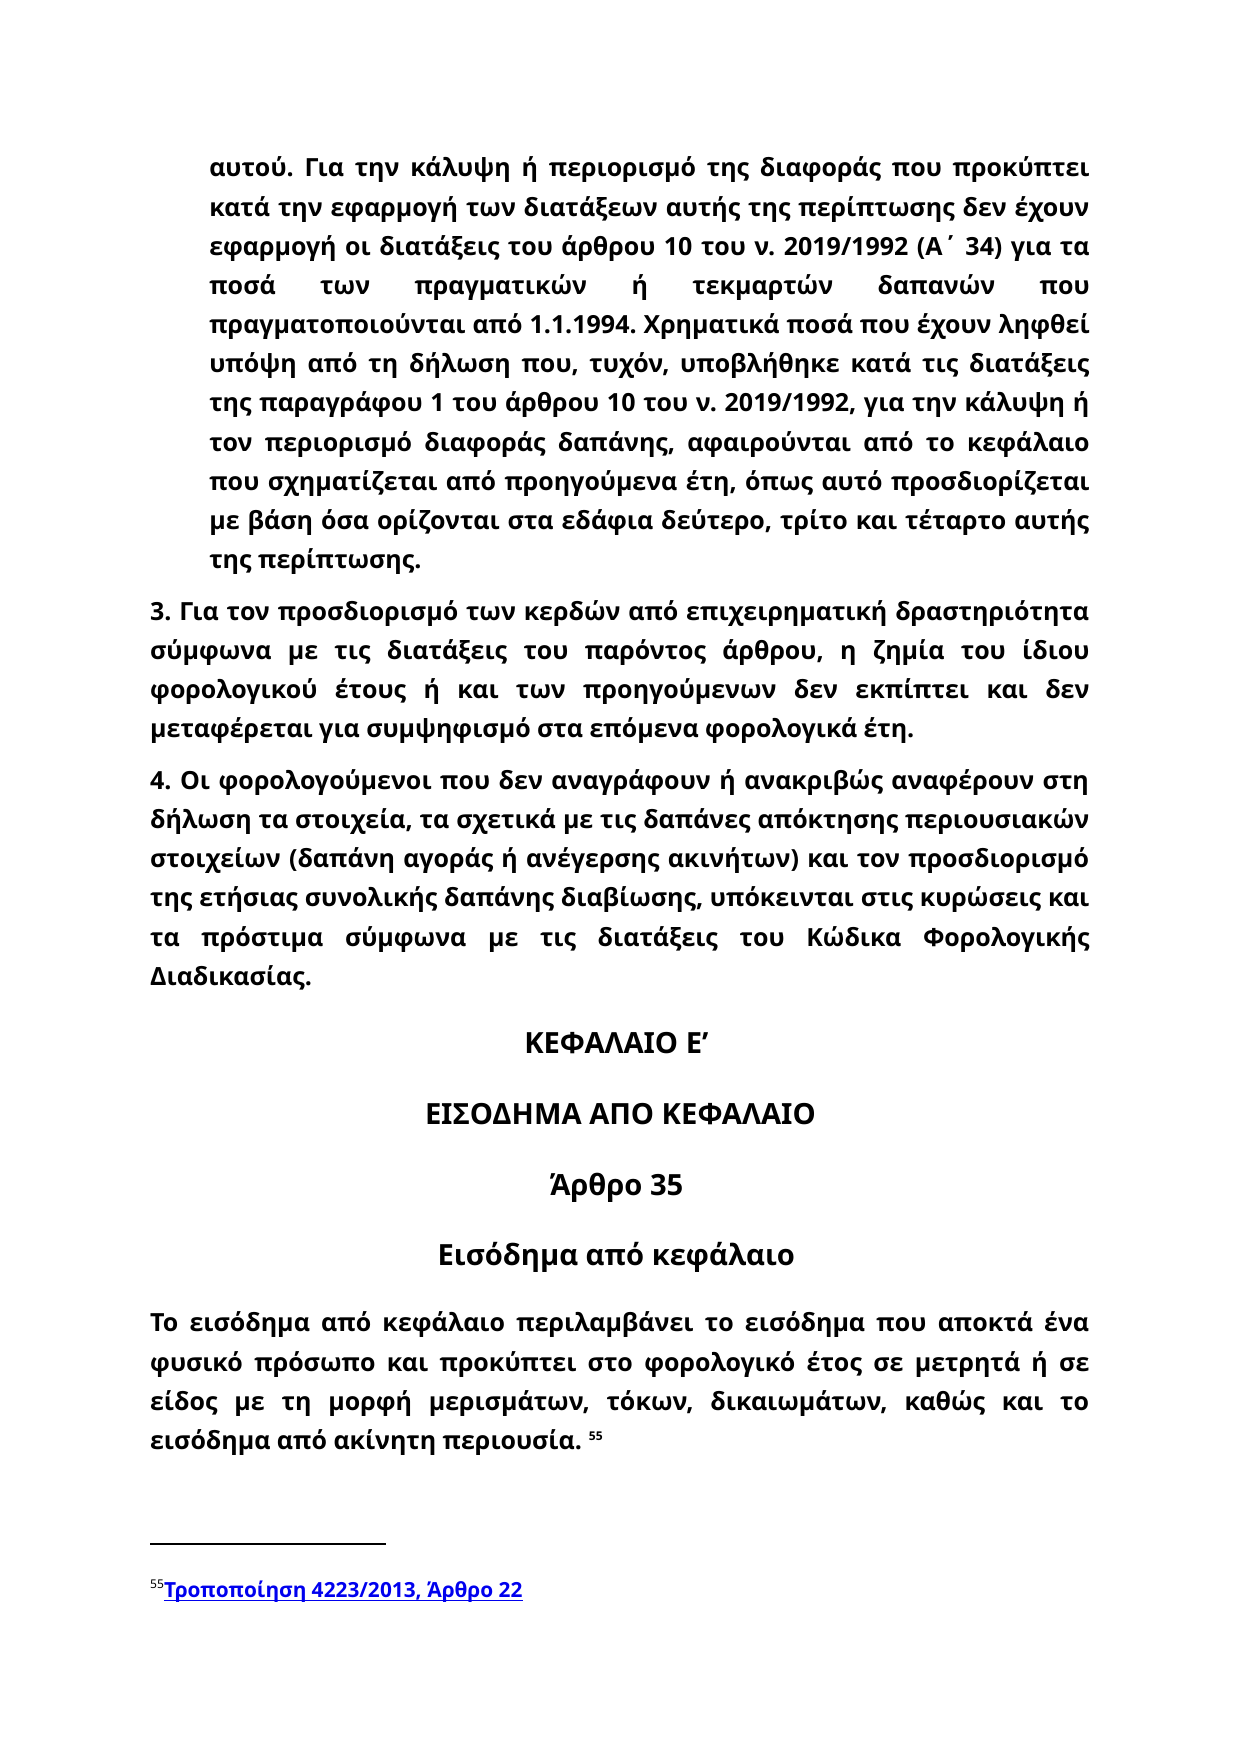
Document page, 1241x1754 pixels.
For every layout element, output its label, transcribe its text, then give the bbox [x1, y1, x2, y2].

text 3. Για τον προσδιορισμό των κερδών από επιχειρηματική δραστηριότητα σύμφωνα με τις διατάξεις του παρόντος άρθρου, η ζημία του ίδιου φορολογικού έτους ή και των προηγούμενων δεν εκπίπτει και δεν μεταφέρεται για συμψηφισμό στα επόμενα φορολογικά έτη. [150, 593, 1090, 745]
subtitle Άρθρο 35 [150, 1164, 1090, 1203]
list αυτού. Για την κάλυψη ή περιορισμό της διαφοράς που προκύπτει κατά την εφαρμογή των διατάξεων αυτής της περίπτωσης δεν έχουν εφαρμογή οι διατάξεις του άρθρου 10 του ν. 2019/1992 (Α΄ 34) για τα ποσά των πραγματικών ή τεκμαρτών δαπανών που πραγματοποιούνται από 1.1.1994. Χρηματικά ποσά που έχουν ληφθεί υπόψη από τη δήλωση που, τυχόν, υποβλήθηκε κατά τις διατάξεις της παραγράφου 1 του άρθρου 10 του ν. 2019/1992, για την κάλυψη ή τον περιορισμό διαφοράς δαπάνης, αφαιρούνται από το κεφάλαιο που σχηματίζεται από προηγούμενα έτη, όπως αυτό προσδιορίζεται με βάση όσα ορίζονται στα εδάφια δεύτερο, τρίτο και τέταρτο αυτής της περίπτωσης. [150, 150, 1090, 576]
subtitle ΕΙΣΟΔΗΜΑ ΑΠΟ ΚΕΦΑΛΑΙΟ [150, 1093, 1090, 1133]
text Το εισόδημα από κεφάλαιο περιλαμβάνει το εισόδημα που αποκτά ένα φυσικό πρόσωπο και προκύπτει στο φορολογικό έτος σε μετρητά ή σε είδος με τη μορφή μερισμάτων, τόκων, δικαιωμάτων, καθώς και το εισόδημα από ακίνητη περιουσία. [150, 1305, 1090, 1457]
text 4. Οι φορολογούμενοι που δεν αναγράφουν ή ανακριβώς αναφέρουν στη δήλωση τα στοιχεία, τα σχετικά με τις δαπάνες απόκτησης περιουσιακών στοιχείων (δαπάνη αγοράς ή ανέγερσης ακινήτων) και τον προσδιορισμό της ετήσιας συνολικής δαπάνης διαβίωσης, υπόκεινται στις κυρώσεις και τα πρόστιμα σύμφωνα με τις διατάξεις του Κώδικα Φορολογικής Διαδικασίας. [150, 762, 1090, 992]
subtitle ΚΕΦΑΛΑΙΟ Ε’ [150, 1022, 1090, 1062]
subtitle Εισόδημα από κεφάλαιο [150, 1234, 1090, 1274]
text Τροποποίηση 4223/2013, Άρθρο 22 [150, 1576, 1090, 1604]
